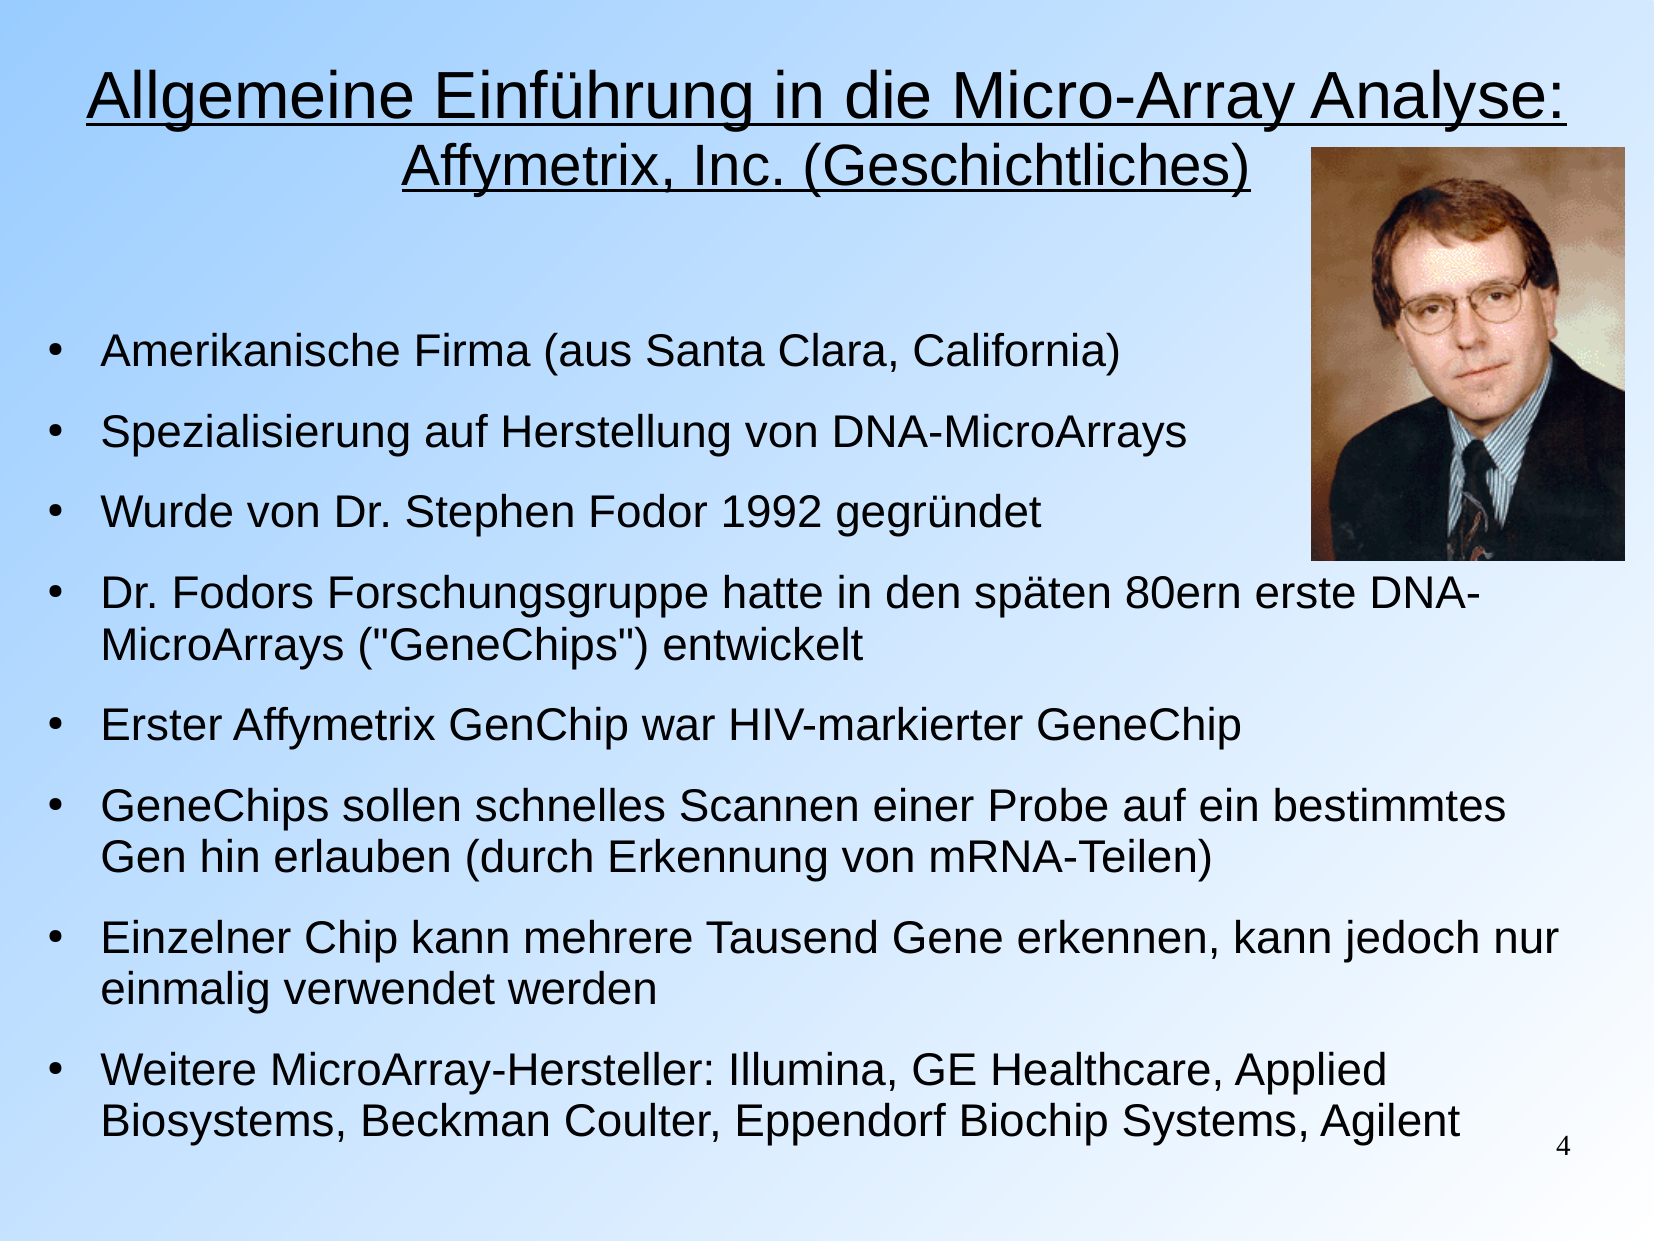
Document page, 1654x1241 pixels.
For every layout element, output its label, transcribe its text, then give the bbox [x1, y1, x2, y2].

picture [1311, 147, 1625, 561]
list Amerikanische Firma (aus Santa Clara, California) Spezialisierung auf Herstellung von DNA-MicroArrays Wurde von Dr. Stephen Fodor 1992 gegründet Dr. Fodors Forschungsgruppe hatte in den späten 80ern erste DNA-MicroArrays ("GeneChips") entwickelt Erster Affymetrix GenChip war HIV-markierter GeneChip GeneChips sollen schnelles Scannen einer Probe auf ein bestimmtes Gen hin erlauben (durch Erkennung von mRNA-Teilen) Einzelner Chip kann mehrere Tausend Gene erkennen, kann jedoch nur einmalig verwendet werden Weitere MicroArray-Hersteller: Illumina, GE Healthcare, Applied Biosystems, Beckman Coulter, Eppendorf Biochip Systems, Agilent [29, 324, 1595, 1241]
title Allgemeine Einführung in die Micro-Array Analyse: Affymetrix, Inc. (Geschichtliches) [0, 0, 1654, 257]
